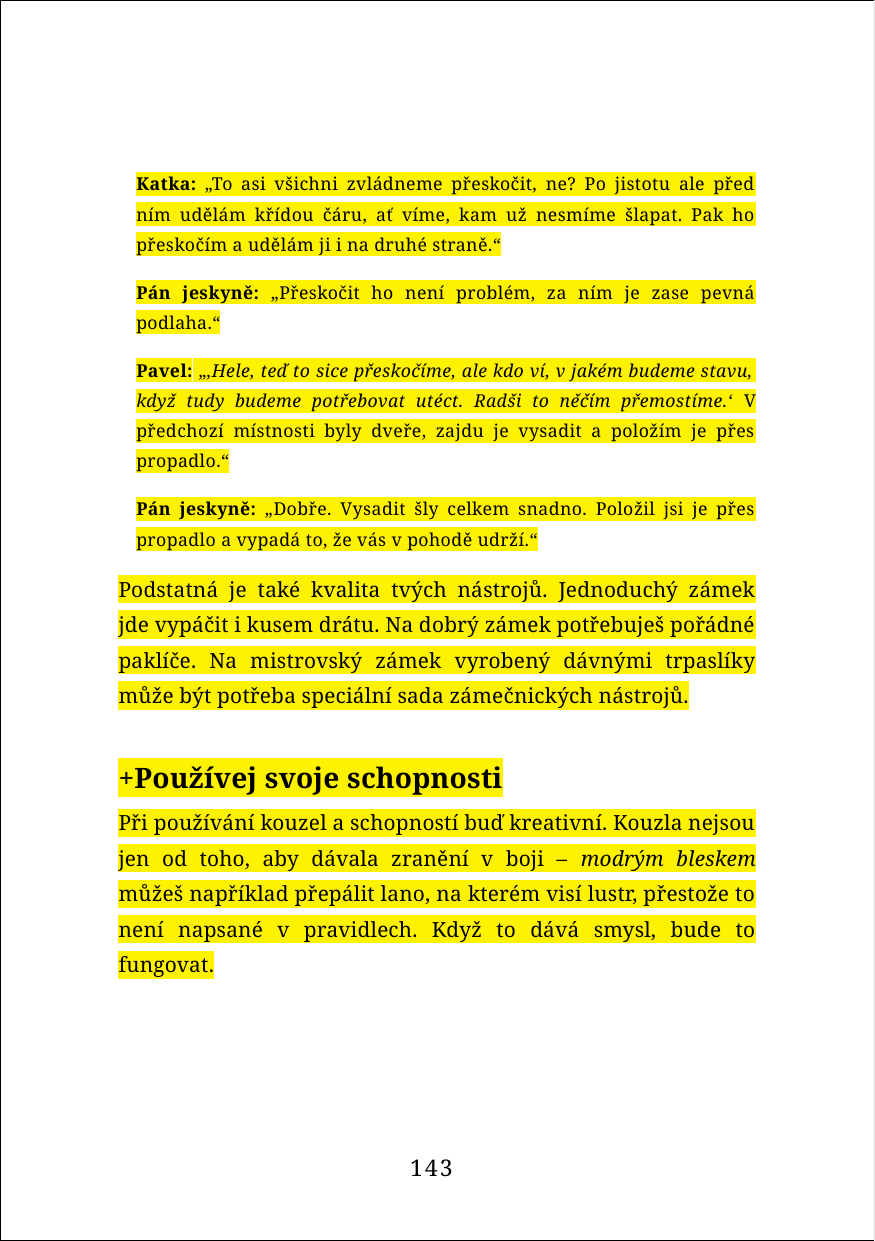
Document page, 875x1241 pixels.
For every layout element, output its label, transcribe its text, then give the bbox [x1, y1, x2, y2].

text Podstatná je také kvalita tvých nástrojů. Jednoduchý zámek jde vypáčit i kusem drátu. Na dobrý zámek potřebuješ pořádné paklíče. Na mistrovský zámek vyrobený dávnými trpaslíky může být potřeba speciální sada zámečnických nástrojů. [118, 575, 756, 710]
text Pán jeskyně: „Přeskočit ho není problém, za ním je zase pevná podlaha.“ [136, 280, 756, 334]
text Katka: „To asi všichni zvládneme přeskočit, ne? Po jistotu ale před ním udělám křídou čáru, ať víme, kam už nesmíme šlapat. Pak ho přeskočím a udělám ji i na druhé straně.“ [136, 172, 756, 256]
subtitle +Používej svoje schopnosti [118, 758, 756, 797]
text Při používání kouzel a schopností buď kreativní. Kouzla nejsou jen od toho, aby dávala zranění v boji – modrým bleskem můžeš například přepálit lano, na kterém visí lustr, přestože to není napsané v pravidlech. Když to dává smysl, bude to fungovat. [118, 808, 756, 979]
text Pavel: „‚Hele, teď to sice přeskočíme, ale kdo ví, v jakém budeme stavu, když tudy budeme potřebovat utéct. Radši to něčím přemostíme.‘ V předchozí místnosti byly dveře, zajdu je vysadit a položím je přes propadlo.“ [136, 358, 756, 473]
text Pán jeskyně: „Dobře. Vysadit šly celkem snadno. Položil jsi je přes propadlo a vypadá to, že vás v pohodě udrží.“ [136, 497, 756, 551]
